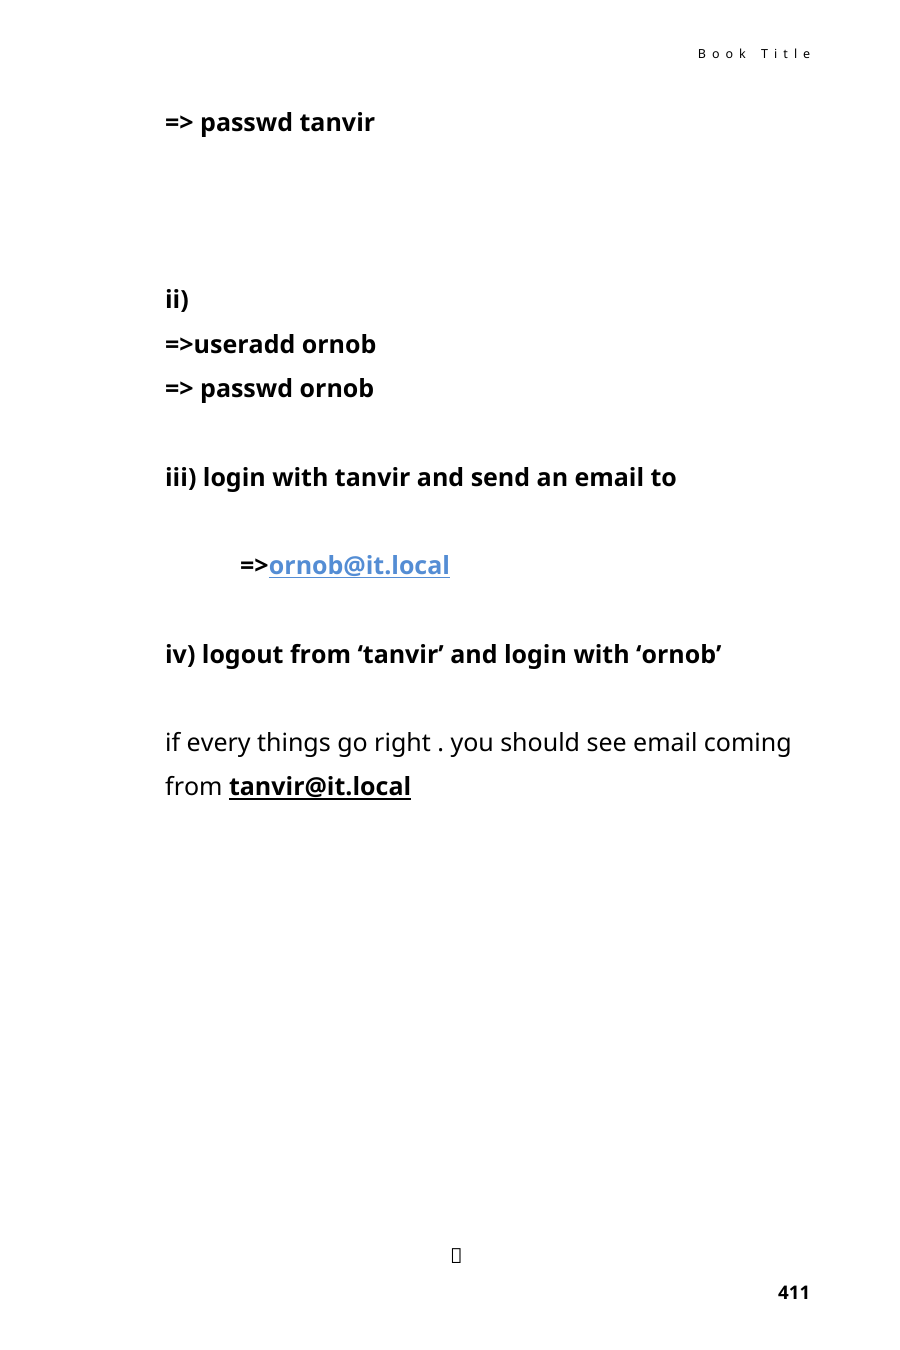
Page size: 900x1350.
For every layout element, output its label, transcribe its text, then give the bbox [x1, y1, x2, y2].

text if every things go right . you should see email coming from tanvir@it.local [90, 725, 810, 803]
text iii) login with tanvir and send an email to [90, 459, 810, 493]
text => passwd ornob [90, 371, 810, 405]
text iv) logout from ‘tanvir’ and login with ‘ornob’ [90, 636, 810, 670]
text =>ornob@it.local [90, 548, 810, 582]
text ii) [90, 282, 810, 316]
text =>useradd ornob [90, 326, 810, 360]
text => passwd tanvir [90, 105, 810, 139]
